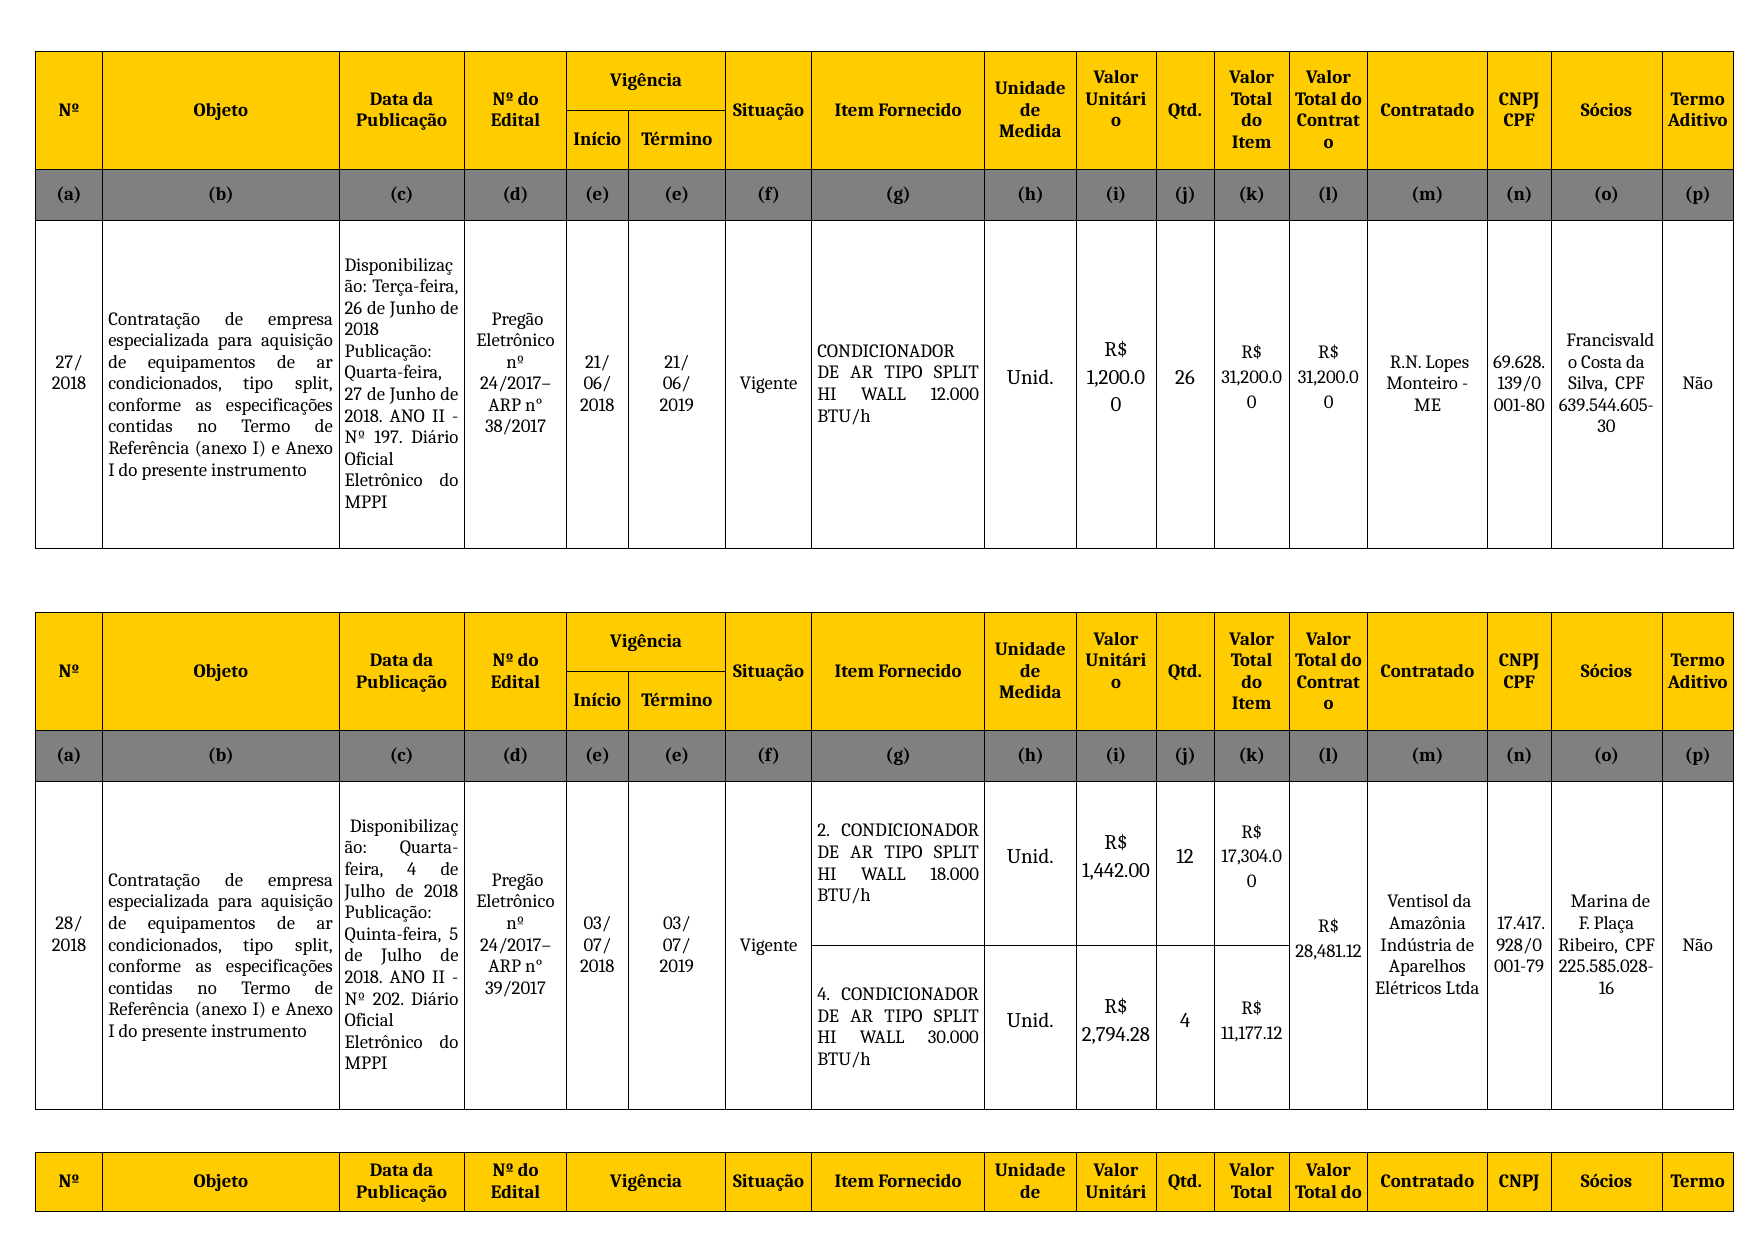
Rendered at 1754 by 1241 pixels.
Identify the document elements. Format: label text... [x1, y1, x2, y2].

table_cell 03/ 07/ 2018 [567, 782, 628, 1109]
table_cell 28/ 2018 [36, 782, 102, 1109]
table_header Situação [726, 613, 811, 730]
table_header Qtd. [1157, 613, 1214, 730]
table_cell (f) [726, 731, 811, 781]
table_cell (h) [985, 170, 1076, 220]
table_cell 26 [1157, 221, 1214, 547]
table_header Valor Total do Item [1215, 613, 1289, 730]
table_cell R$ 1.200,00 [1077, 221, 1156, 547]
table_cell Vigente [726, 221, 811, 547]
table_header Situação [726, 52, 811, 169]
table_cell (c) [340, 731, 464, 781]
table_header Termo Aditivo [1663, 613, 1733, 730]
table_cell (d) [465, 731, 566, 781]
table_header Valor Total do Contrato [1290, 613, 1367, 730]
table_cell Disponibilização: Quarta-feira, 4 de Julho de 2018 Publicação: Quinta-feira, 5 de Julho de 2018. ANO II - Nº 202. Diário Oficial Eletrônico do MPPI [340, 782, 464, 1109]
table_header CNPJ [1488, 1153, 1551, 1211]
table_cell (j) [1157, 731, 1214, 781]
table_header Nº do Edital [465, 52, 566, 169]
table_cell CONDICIONADOR DE AR TIPO SPLIT HI WALL 12.000 BTU/h [812, 221, 984, 547]
table_cell 21/ 06/ 2018 [567, 221, 628, 547]
table_cell Francisvaldo Costa da Silva, CPF 639.544.605-30 [1552, 221, 1662, 547]
table_cell 17.417.928/0001-79 [1488, 782, 1551, 1109]
table_cell (a) [36, 170, 102, 220]
table_header Sócios [1552, 1153, 1662, 1211]
table_header Valor Total do Contrato [1290, 52, 1367, 169]
table_cell R$ 28.481,12 [1290, 782, 1367, 1109]
table_header Data da Publicação [340, 613, 464, 730]
table_cell Início [567, 672, 628, 730]
table_cell Não [1663, 221, 1733, 547]
table_header Objeto [103, 613, 339, 730]
table_cell Término [629, 672, 725, 730]
table_cell Ventisol da Amazônia Indústria de Aparelhos Elétricos Ltda [1368, 782, 1487, 1109]
table_cell Marina de F. Plaça Ribeiro, CPF 225.585.028-16 [1552, 782, 1662, 1109]
table_cell R$ 17.304,00 [1215, 782, 1289, 945]
table_cell (b) [103, 731, 339, 781]
table_header Situação [726, 1153, 811, 1211]
table_header Vigência [567, 1153, 725, 1211]
table_header Data da Publicação [340, 1153, 464, 1211]
table_cell Vigente [726, 782, 811, 1109]
table_header Vigência [567, 52, 725, 110]
table_cell 12 [1157, 782, 1214, 945]
table_header Valor Unitári [1077, 1153, 1156, 1211]
table_header Data da Publicação [340, 52, 464, 169]
table_cell 4. CONDICIONADOR DE AR TIPO SPLIT HI WALL 30.000 BTU/h [812, 946, 984, 1109]
table_cell (m) [1368, 170, 1487, 220]
table_header Contratado [1368, 613, 1487, 730]
table_cell 21/ 06/ 2019 [629, 221, 725, 547]
table_header Qtd. [1157, 52, 1214, 169]
table_cell 2. CONDICIONADOR DE AR TIPO SPLIT HI WALL 18.000 BTU/h [812, 782, 984, 945]
table_cell R$ 2.794,28 [1077, 946, 1156, 1109]
table_cell (k) [1215, 731, 1289, 781]
table_header Nº [36, 613, 102, 730]
table_cell R.N. Lopes Monteiro - ME [1368, 221, 1487, 547]
table_cell (d) [465, 170, 566, 220]
table_header Termo Aditivo [1663, 52, 1733, 169]
table_header Item Fornecido [812, 613, 984, 730]
table_header Valor Unitário [1077, 613, 1156, 730]
table_header Contratado [1368, 52, 1487, 169]
table_header Nº do Edital [465, 613, 566, 730]
table_cell Pregão Eletrônico nº 24/2017– ARP n° 39/2017 [465, 782, 566, 1109]
table_cell 03/ 07/ 2019 [629, 782, 725, 1109]
table_cell (l) [1290, 170, 1367, 220]
table_header CNPJ CPF [1488, 613, 1551, 730]
table_header Objeto [103, 1153, 339, 1211]
table_cell R$ 1.442,00 [1077, 782, 1156, 945]
table_cell (p) [1663, 170, 1733, 220]
table_cell 27/ 2018 [36, 221, 102, 547]
table_cell (p) [1663, 731, 1733, 781]
table_cell (f) [726, 170, 811, 220]
table_cell Pregão Eletrônico nº 24/2017– ARP n° 38/2017 [465, 221, 566, 547]
table_cell Contratação de empresa especializada para aquisição de equipamentos de ar condicionados, tipo split, conforme as especificações contidas no Termo de Referência (anexo I) e Anexo I do presente instrumento [103, 782, 339, 1109]
table_cell Início [567, 111, 628, 169]
table_header Unidade de [985, 1153, 1076, 1211]
table_cell (i) [1077, 170, 1156, 220]
table_cell R$ 31.200,00 [1290, 221, 1367, 547]
table_header Valor Total do [1290, 1153, 1367, 1211]
table_cell (j) [1157, 170, 1214, 220]
table_cell Disponibilização: Terça-feira, 26 de Junho de 2018 Publicação: Quarta-feira, 27 de Junho de 2018. ANO II - Nº 197. Diário Oficial Eletrônico do MPPI [340, 221, 464, 547]
table_header Valor Total do Item [1215, 52, 1289, 169]
table_cell (n) [1488, 731, 1551, 781]
table_header CNPJ CPF [1488, 52, 1551, 169]
table_cell Não [1663, 782, 1733, 1109]
table_header Nº [36, 52, 102, 169]
table_header Objeto [103, 52, 339, 169]
table_cell (m) [1368, 731, 1487, 781]
table_cell (e) [567, 170, 628, 220]
table_header Contratado [1368, 1153, 1487, 1211]
table_cell (c) [340, 170, 464, 220]
table_cell Unid. [985, 221, 1076, 547]
table_cell (i) [1077, 731, 1156, 781]
table_header Unidade de Medida [985, 613, 1076, 730]
table_cell Contratação de empresa especializada para aquisição de equipamentos de ar condicionados, tipo split, conforme as especificações contidas no Termo de Referência (anexo I) e Anexo I do presente instrumento [103, 221, 339, 547]
table_cell (o) [1552, 170, 1662, 220]
table_header Sócios [1552, 52, 1662, 169]
table_cell (k) [1215, 170, 1289, 220]
table_header Nº [36, 1153, 102, 1211]
table_cell (n) [1488, 170, 1551, 220]
table_cell (e) [567, 731, 628, 781]
table_header Sócios [1552, 613, 1662, 730]
table_header Unidade de Medida [985, 52, 1076, 169]
table_header Qtd. [1157, 1153, 1214, 1211]
table_header Item Fornecido [812, 52, 984, 169]
table_cell (a) [36, 731, 102, 781]
table_cell (g) [812, 170, 984, 220]
table_cell (h) [985, 731, 1076, 781]
table_header Valor Unitário [1077, 52, 1156, 169]
table_header Item Fornecido [812, 1153, 984, 1211]
table_header Termo [1663, 1153, 1733, 1211]
table_cell Unid. [985, 782, 1076, 945]
table_cell (g) [812, 731, 984, 781]
table_cell (e) [629, 170, 725, 220]
table_cell 69.628.139/0001-80 [1488, 221, 1551, 547]
table_cell 4 [1157, 946, 1214, 1109]
table_cell (l) [1290, 731, 1367, 781]
table_cell (b) [103, 170, 339, 220]
table_cell R$ 31.200,00 [1215, 221, 1289, 547]
table_cell (o) [1552, 731, 1662, 781]
table_header Vigência [567, 613, 725, 671]
table_header Valor Total [1215, 1153, 1289, 1211]
table_cell R$ 11.177,12 [1215, 946, 1289, 1109]
table_cell Unid. [985, 946, 1076, 1109]
table_cell Término [629, 111, 725, 169]
table_header Nº do Edital [465, 1153, 566, 1211]
table_cell (e) [629, 731, 725, 781]
